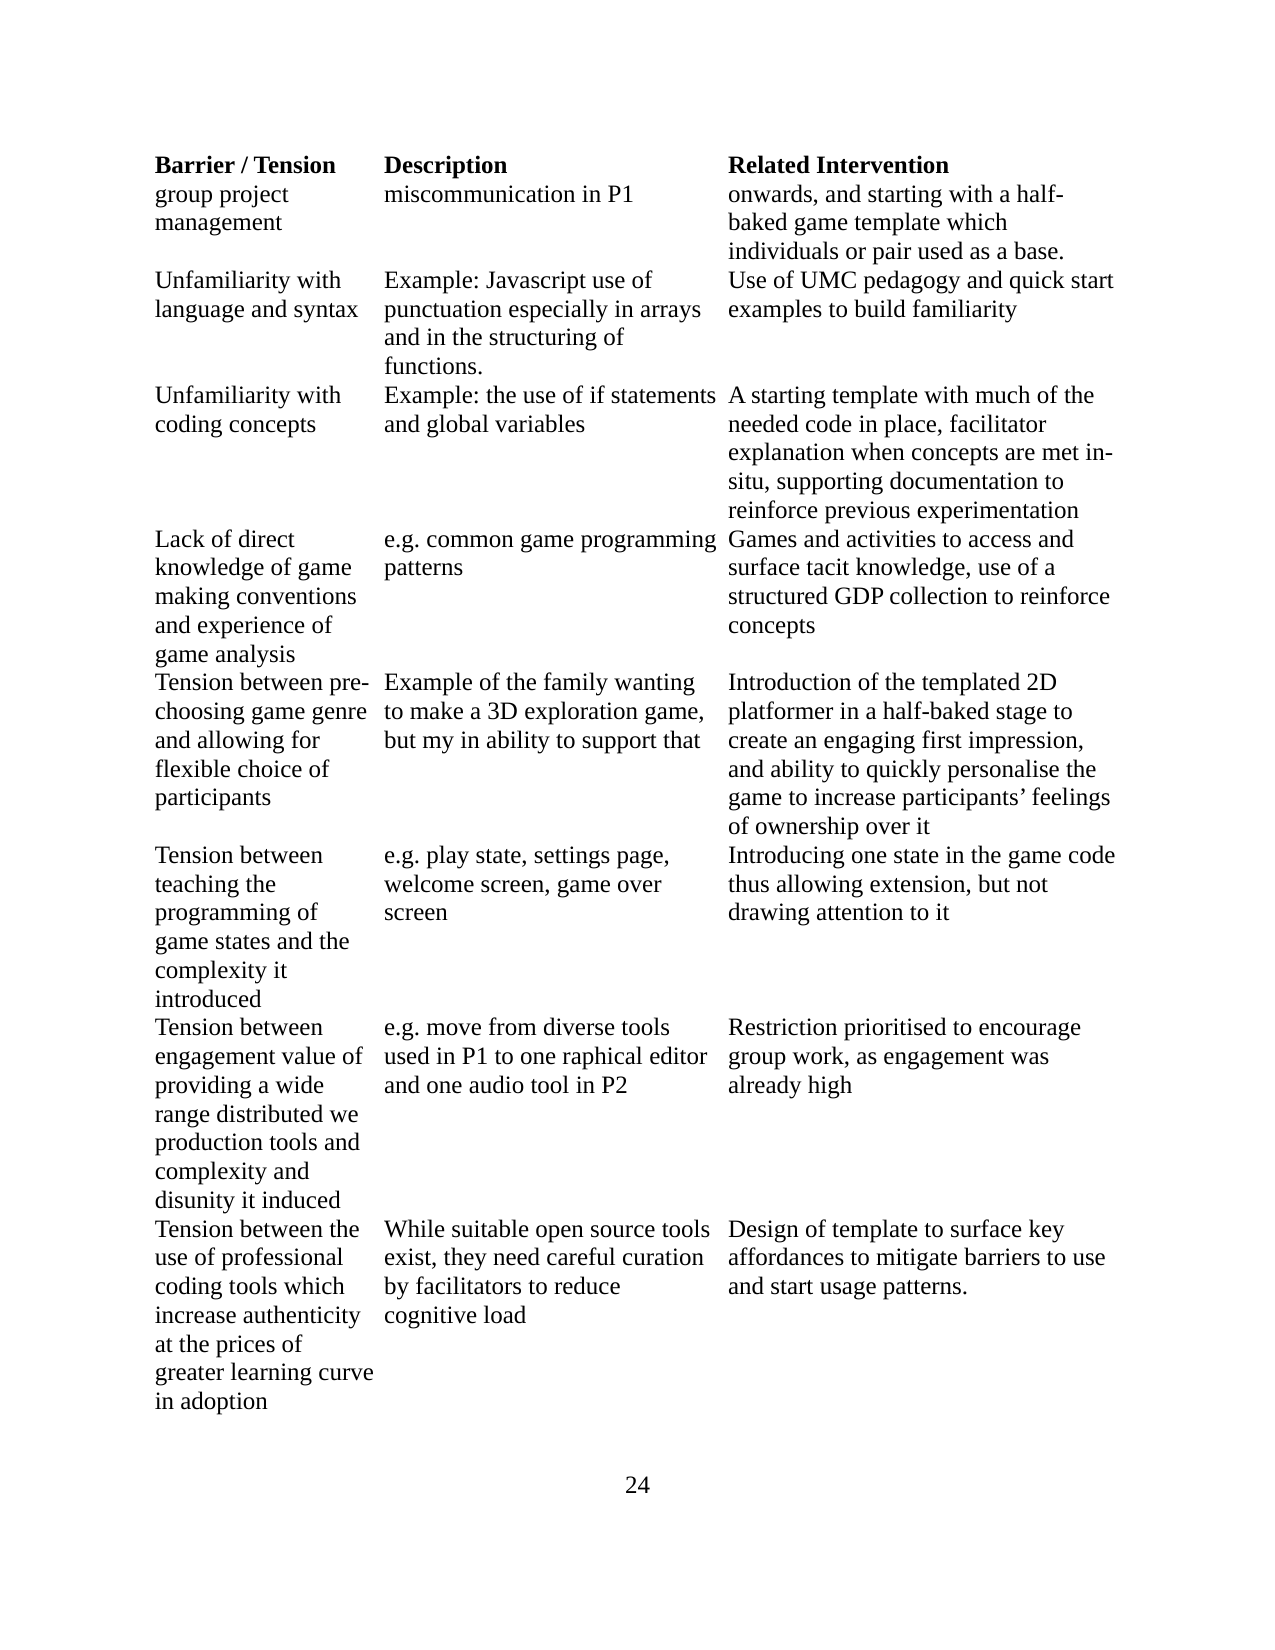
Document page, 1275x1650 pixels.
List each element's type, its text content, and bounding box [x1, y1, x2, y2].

table_cell e.g. play state, settings page, welcome screen, game over screen [379, 840, 723, 1012]
table_cell Introduction of the templated 2D platformer in a half-baked stage to create an engaging first impression, and ability to quickly personalise the game to increase participants’ feelings of ownership over it [724, 668, 1125, 840]
table_cell Example: Javascript use of punctuation especially in arrays and in the structuring of functions. [379, 265, 723, 380]
table_cell Design of template to surface key affordances to mitigate barriers to use and start usage patterns. [724, 1214, 1125, 1415]
table_cell Restriction prioritised to encourage group work, as engagement was already high [724, 1013, 1125, 1214]
table_cell onwards, and starting with a half-baked game template which individuals or pair used as a base. [724, 179, 1125, 265]
table_cell While suitable open source tools exist, they need careful curation by facilitators to reduce cognitive load [379, 1214, 723, 1415]
table_cell Lack of direct knowledge of game making conventions and experience of game analysis [150, 524, 379, 667]
table_cell Tension between pre-choosing game genre and allowing for flexible choice of participants [150, 668, 379, 840]
table_cell Unfamiliarity with coding concepts [150, 380, 379, 524]
table_cell miscommunication in P1 [379, 179, 723, 265]
table_cell Tension between engagement value of providing a wide range distributed we production tools and complexity and disunity it induced [150, 1013, 379, 1214]
table_header Description [379, 150, 723, 179]
table_header Related Intervention [724, 150, 1125, 179]
table_cell Introducing one state in the game code thus allowing extension, but not drawing attention to it [724, 840, 1125, 1012]
table_cell Games and activities to access and surface tacit knowledge, use of a structured GDP collection to reinforce concepts [724, 524, 1125, 667]
table_cell group project management [150, 179, 379, 265]
table_cell Example of the family wanting to make a 3D exploration game, but my in ability to support that [379, 668, 723, 840]
table_cell e.g. common game programming patterns [379, 524, 723, 667]
table_cell A starting template with much of the needed code in place, facilitator explanation when concepts are met in-situ, supporting documentation to reinforce previous experimentation [724, 380, 1125, 524]
table_cell Example: the use of if statements and global variables [379, 380, 723, 524]
table_header Barrier / Tension [150, 150, 379, 179]
table_cell Tension between the use of professional coding tools which increase authenticity at the prices of greater learning curve in adoption [150, 1214, 379, 1415]
table_cell Use of UMC pedagogy and quick start examples to build familiarity [724, 265, 1125, 380]
table_cell e.g. move from diverse tools used in P1 to one raphical editor and one audio tool in P2 [379, 1013, 723, 1214]
table_cell Unfamiliarity with language and syntax [150, 265, 379, 380]
table_cell Tension between teaching the programming of game states and the complexity it introduced [150, 840, 379, 1012]
